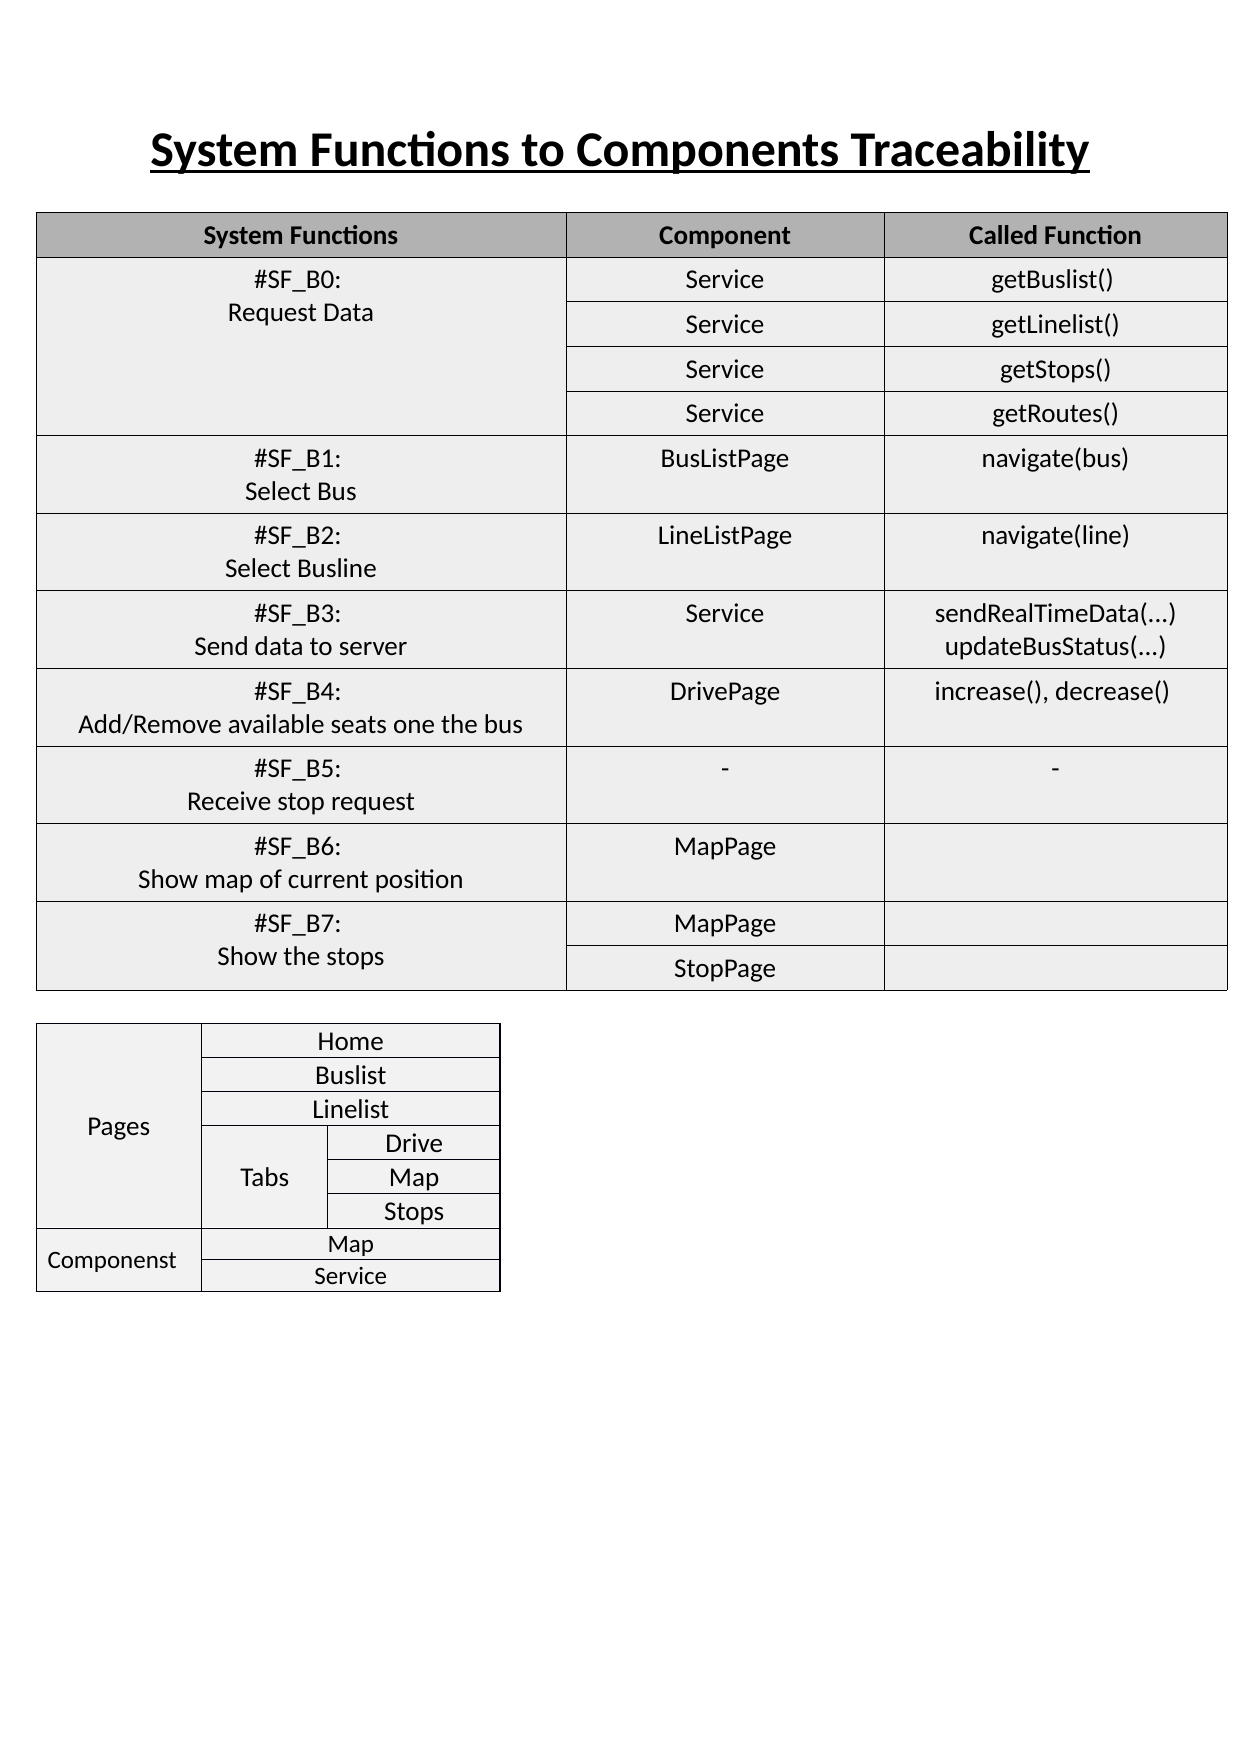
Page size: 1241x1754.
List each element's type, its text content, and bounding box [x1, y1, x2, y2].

table_cell Stops [328, 1194, 499, 1227]
table_cell StopPage [567, 946, 884, 990]
text System Functions to Components Traceability [118, 118, 1122, 179]
table_cell MapPage [567, 902, 884, 945]
table_cell #SF_B4: Add/Remove available seats one the bus [37, 669, 566, 746]
table_cell getBuslist() [885, 258, 1227, 301]
table_cell navigate(line) [885, 514, 1227, 590]
table_header Called Function [885, 213, 1227, 257]
table_cell navigate(bus) [885, 436, 1227, 513]
table_cell BusListPage [567, 436, 884, 513]
table_cell Service [567, 302, 884, 346]
table_cell #SF_B5: Receive stop request [37, 747, 566, 823]
table_cell Service [567, 347, 884, 391]
table_cell #SF_B0: Request Data [37, 258, 566, 435]
table_cell increase(), decrease() [885, 669, 1227, 746]
table_cell [885, 824, 1227, 901]
table_cell Map [328, 1160, 499, 1193]
table_cell getLinelist() [885, 302, 1227, 346]
table_cell getRoutes() [885, 392, 1227, 435]
table_cell DrivePage [567, 669, 884, 746]
table_cell Map [202, 1229, 499, 1259]
table_cell Service [567, 392, 884, 435]
table_cell #SF_B1: Select Bus [37, 436, 566, 513]
table_header System Functions [37, 213, 566, 257]
table_cell LineListPage [567, 514, 884, 590]
table_cell Linelist [202, 1092, 499, 1125]
table_cell sendRealTimeData(...) updateBusStatus(...) [885, 591, 1227, 668]
table_cell Tabs [202, 1126, 327, 1227]
table_cell [885, 902, 1227, 945]
table_cell Service [567, 258, 884, 301]
table_cell #SF_B7: Show the stops [37, 902, 566, 990]
table_cell #SF_B6: Show map of current position [37, 824, 566, 901]
table_cell - [567, 747, 884, 823]
table_cell Drive [328, 1126, 499, 1159]
table_cell #SF_B2: Select Busline [37, 514, 566, 590]
table_cell Service [567, 591, 884, 668]
table_cell - [885, 747, 1227, 823]
table_cell #SF_B3: Send data to server [37, 591, 566, 668]
table_cell [885, 946, 1227, 990]
table_cell Buslist [202, 1058, 499, 1091]
table_cell getStops() [885, 347, 1227, 391]
table_cell Service [202, 1260, 499, 1291]
table_header Pages [37, 1024, 201, 1227]
table_header Home [202, 1024, 499, 1057]
table_cell Componenst [37, 1229, 201, 1291]
table_header Component [567, 213, 884, 257]
table_cell MapPage [567, 824, 884, 901]
